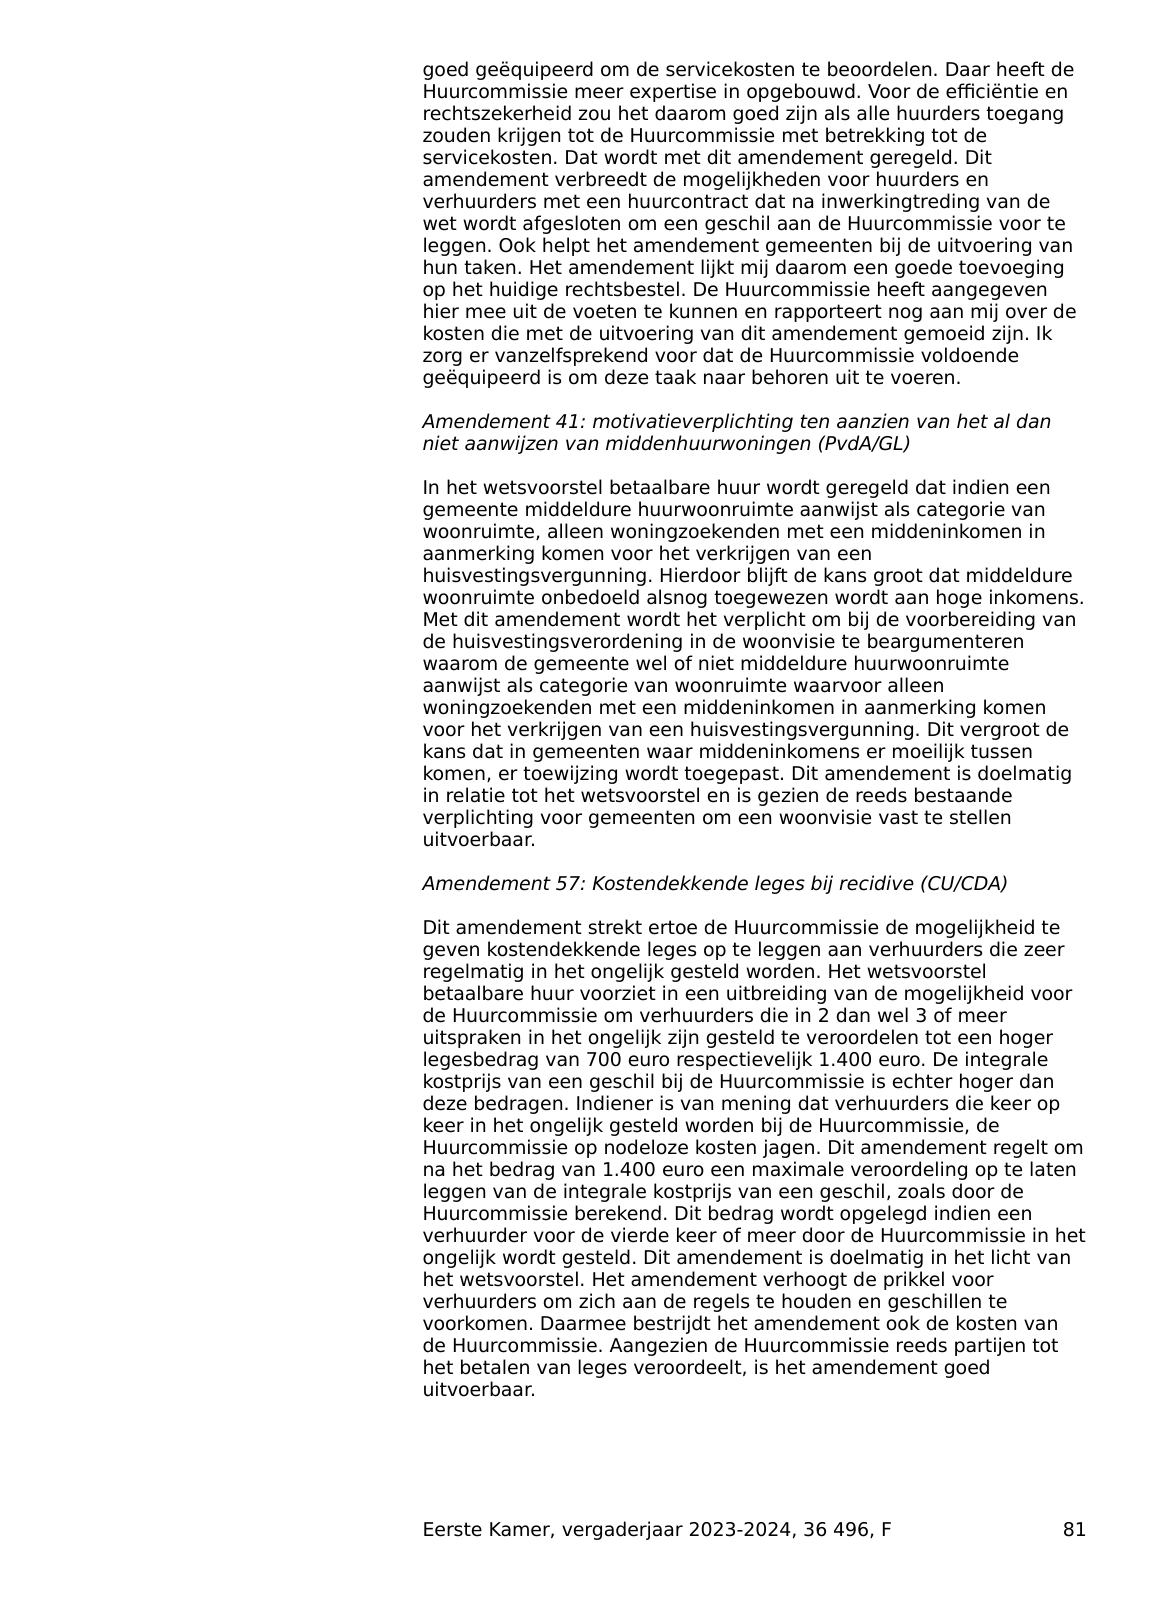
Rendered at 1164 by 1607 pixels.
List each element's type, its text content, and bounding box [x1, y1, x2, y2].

text Dit amendement strekt ertoe de Huurcommissie de mogelijkheid te geven kostendekkende leges op te leggen aan verhuurders die zeer regelmatig in het ongelijk gesteld worden. Het wetsvoorstel betaalbare huur voorziet in een uitbreiding van de mogelijkheid voor de Huurcommissie om verhuurders die in 2 dan wel 3 of meer uitspraken in het ongelijk zijn gesteld te veroordelen tot een hoger legesbedrag van 700 euro respectievelijk 1.400 euro. De integrale kostprijs van een geschil bij de Huurcommissie is echter hoger dan deze bedragen. Indiener is van mening dat verhuurders die keer op keer in het ongelijk gesteld worden bij de Huurcommissie, de Huurcommissie op nodeloze kosten jagen. Dit amendement regelt om na het bedrag van 1.400 euro een maximale veroordeling op te laten leggen van de integrale kostprijs van een geschil, zoals door de Huurcommissie berekend. Dit bedrag wordt opgelegd indien een verhuurder voor de vierde keer of meer door de Huurcommissie in het ongelijk wordt gesteld. Dit amendement is doelmatig in het licht van het wetsvoorstel. Het amendement verhoogt de prikkel voor verhuurders om zich aan de regels te houden en geschillen te voorkomen. Daarmee bestrijdt het amendement ook de kosten van de Huurcommissie. Aangezien de Huurcommissie reeds partijen tot het betalen van leges veroordeelt, is het amendement goed uitvoerbaar. [422, 917, 1087, 1401]
text In het wetsvoorstel betaalbare huur wordt geregeld dat indien een gemeente middeldure huurwoonruimte aanwijst als categorie van woonruimte, alleen woningzoekenden met een middeninkomen in aanmerking komen voor het verkrijgen van een huisvestingsvergunning. Hierdoor blijft de kans groot dat middeldure woonruimte onbedoeld alsnog toegewezen wordt aan hoge inkomens. Met dit amendement wordt het verplicht om bij de voorbereiding van de huisvestingsverordening in de woonvisie te beargumenteren waarom de gemeente wel of niet middeldure huurwoonruimte aanwijst als categorie van woonruimte waarvoor alleen woningzoekenden met een middeninkomen in aanmerking komen voor het verkrijgen van een huisvestingsvergunning. Dit vergroot de kans dat in gemeenten waar middeninkomens er moeilijk tussen komen, er toewijzing wordt toegepast. Dit amendement is doelmatig in relatie tot het wetsvoorstel en is gezien de reeds bestaande verplichting voor gemeenten om een woonvisie vast te stellen uitvoerbaar. [422, 477, 1087, 851]
subtitle Amendement 41: motivatieverplichting ten aanzien van het al dan niet aanwijzen van middenhuurwoningen (PvdA/GL) [422, 411, 1087, 455]
subtitle Amendement 57: Kostendekkende leges bij recidive (CU/CDA) [422, 873, 1087, 895]
text goed geëquipeerd om de servicekosten te beoordelen. Daar heeft de Huurcommissie meer expertise in opgebouwd. Voor de efficiëntie en rechtszekerheid zou het daarom goed zijn als alle huurders toegang zouden krijgen tot de Huurcommissie met betrekking tot de servicekosten. Dat wordt met dit amendement geregeld. Dit amendement verbreedt de mogelijkheden voor huurders en verhuurders met een huurcontract dat na inwerkingtreding van de wet wordt afgesloten om een geschil aan de Huurcommissie voor te leggen. Ook helpt het amendement gemeenten bij de uitvoering van hun taken. Het amendement lijkt mij daarom een goede toevoeging op het huidige rechtsbestel. De Huurcommissie heeft aangegeven hier mee uit de voeten te kunnen en rapporteert nog aan mij over de kosten die met de uitvoering van dit amendement gemoeid zijn. Ik zorg er vanzelfsprekend voor dat de Huurcommissie voldoende geëquipeerd is om deze taak naar behoren uit te voeren. [422, 59, 1087, 389]
